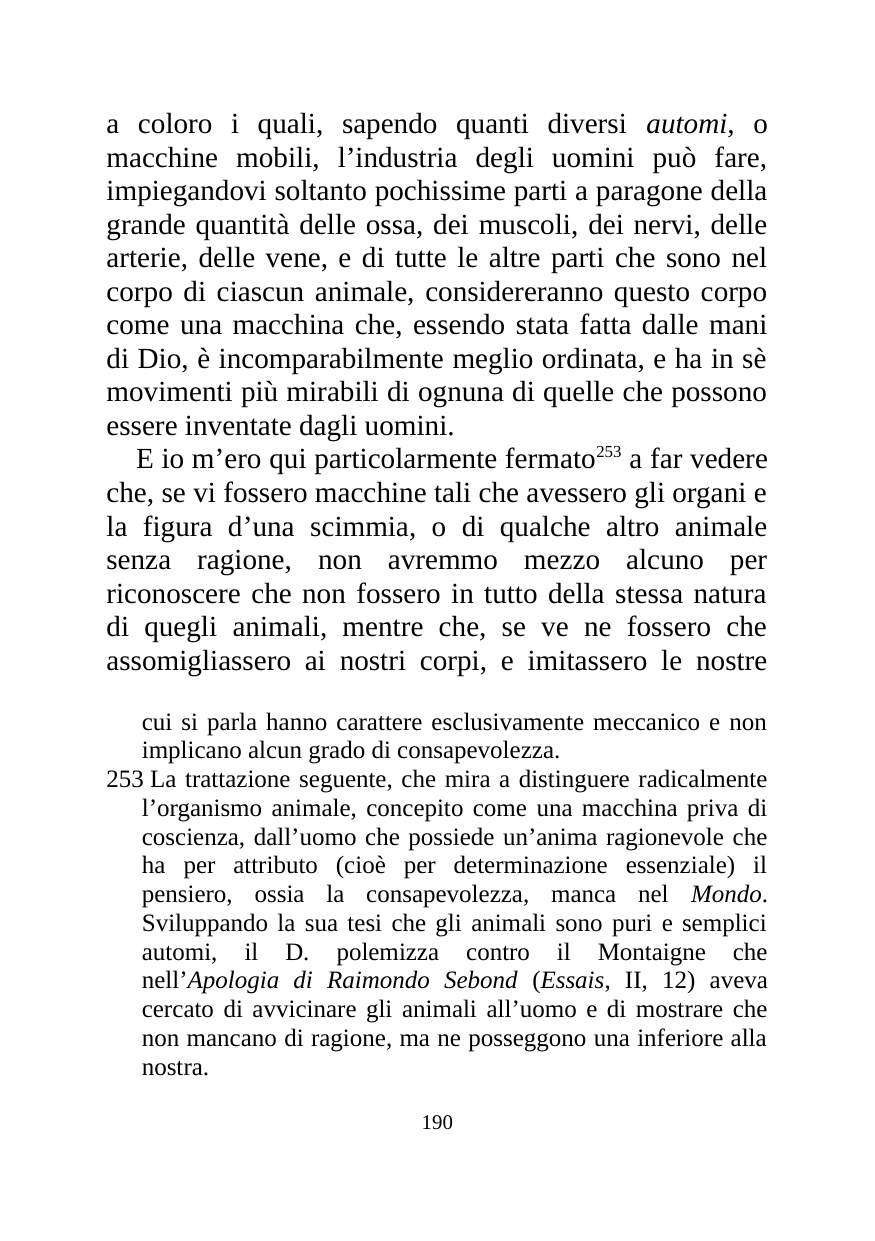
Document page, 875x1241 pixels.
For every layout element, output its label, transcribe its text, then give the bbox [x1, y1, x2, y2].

text cui si parla hanno carattere esclusivamente meccanico e non implicano alcun grado di consapevolezza. [106, 707, 768, 764]
text La trattazione seguente, che mira a distinguere radicalmente l’organismo animale, concepito come una macchina priva di coscienza, dall’uomo che possiede un’anima ragionevole che ha per attributo (cioè per determinazione essenziale) il pensiero, ossia la consapevolezza, manca nel Mondo. Sviluppando la sua tesi che gli animali sono puri e semplici automi, il D. polemizza contro il Montaigne che nell’Apologia di Raimondo Sebond (Essais, II, 12) aveva cercato di avvicinare gli animali all’uomo e di mostrare che non mancano di ragione, ma ne posseggono una inferiore alla nostra. [106, 764, 768, 1080]
text a coloro i quali, sapendo quanti diversi automi, o macchine mobili, l’industria degli uomini può fare, impiegandovi soltanto pochissime parti a paragone della grande quantità delle ossa, dei muscoli, dei nervi, delle arterie, delle vene, e di tutte le altre parti che sono nel corpo di ciascun animale, considereranno questo corpo come una macchina che, essendo stata fatta dalle mani di Dio, è incomparabilmente meglio ordinata, e ha in sè movimenti più mirabili di ognuna di quelle che possono essere inventate dagli uomini. [106, 106, 768, 442]
text E io m’ero qui particolarmente fermato a far vedere che, se vi fossero macchine tali che avessero gli organi e la figura d’una scimmia, o di qualche altro animale senza ragione, non avremmo mezzo alcuno per riconoscere che non fossero in tutto della stessa natura di quegli animali, mentre che, se ve ne fossero che assomigliassero ai nostri corpi, e imitassero le nostre [106, 442, 768, 676]
